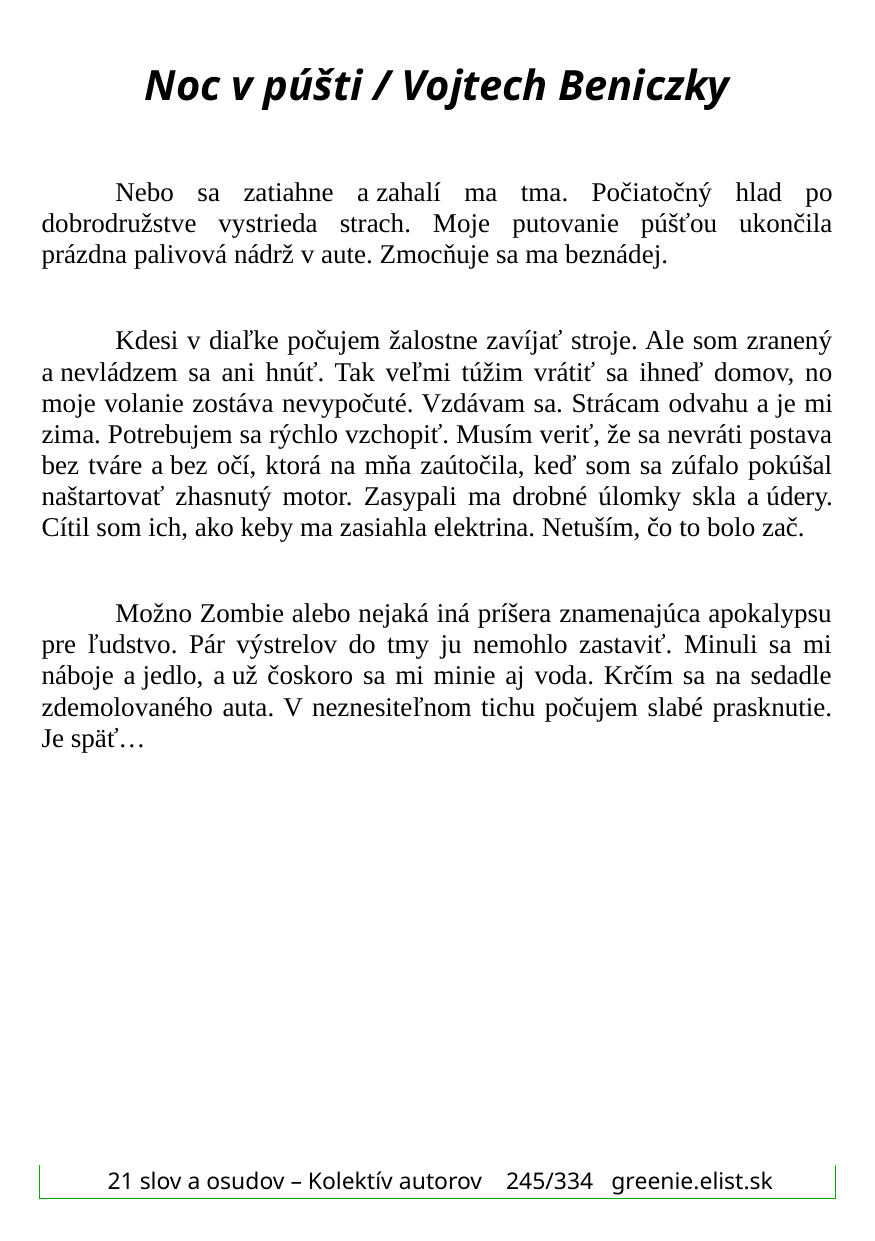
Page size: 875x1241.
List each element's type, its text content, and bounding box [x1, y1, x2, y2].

text Možno Zombie alebo nejaká iná príšera znamenajúca apokalypsu pre ľudstvo. Pár výstrelov do tmy ju nemohlo zastaviť. Minuli sa mi náboje a jedlo, a už čoskoro sa mi minie aj voda. Krčím sa na sedadle zdemolovaného auta. V neznesiteľnom tichu počujem slabé prasknutie. Je späť… [41, 597, 833, 753]
subtitle Noc v púšti / Vojtech Beniczky [41, 56, 833, 113]
text Nebo sa zatiahne a zahalí ma tma. Počiatočný hlad po dobrodružstve vystrieda strach. Moje putovanie púšťou ukončila prázdna palivová nádrž v aute. Zmocňuje sa ma beznádej. [41, 176, 833, 270]
text Kdesi v diaľke počujem žalostne zavíjať stroje. Ale som zranený a nevládzem sa ani hnúť. Tak veľmi túžim vrátiť sa ihneď domov, no moje volanie zostáva nevypočuté. Vzdávam sa. Strácam odvahu a je mi zima. Potrebujem sa rýchlo vzchopiť. Musím veriť, že sa nevráti postava bez tváre a bez očí, ktorá na mňa zaútočila, keď som sa zúfalo pokúšal naštartovať zhasnutý motor. Zasypali ma drobné úlomky skla a údery. Cítil som ich, ako keby ma zasiahla elektrina. Netuším, čo to bolo zač. [41, 324, 833, 542]
